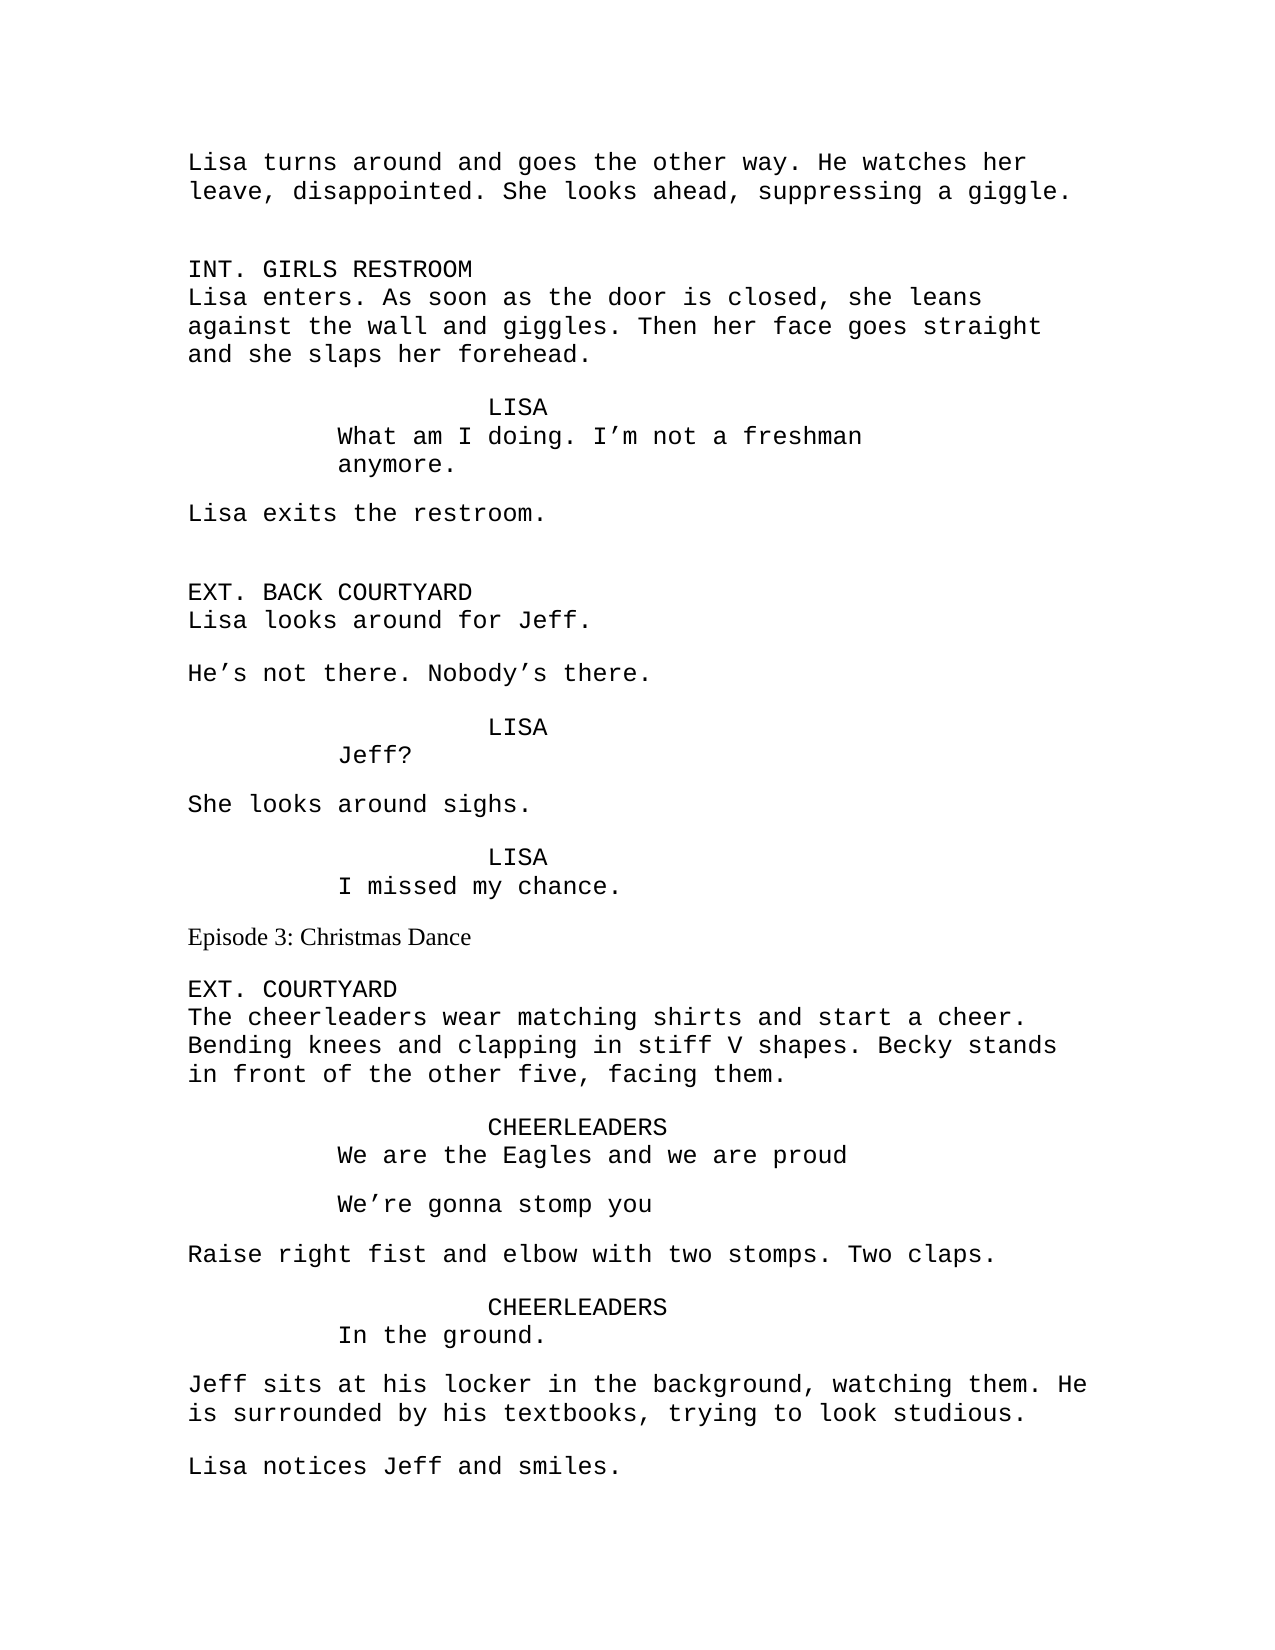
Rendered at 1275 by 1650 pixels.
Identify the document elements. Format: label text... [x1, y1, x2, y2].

subtitle EXT. COURTYARD [187, 976, 1087, 1004]
text LISA [187, 395, 1087, 423]
text In the ground. [337, 1323, 937, 1351]
text Jeff? [337, 742, 937, 771]
text What am I doing. I’m not a freshman anymore. [337, 423, 937, 480]
text LISA [187, 714, 1087, 742]
text We’re gonna stomp you [337, 1192, 937, 1220]
text Jeff sits at his locker in the background, watching them. He is surrounded by his textbooks, trying to look studious. [187, 1372, 1087, 1429]
text I missed my chance. [337, 873, 937, 902]
text Lisa notices Jeff and smiles. [187, 1454, 1087, 1482]
text Lisa exits the restroom. [187, 501, 1087, 529]
subtitle INT. GIRLS RESTROOM [187, 257, 1087, 285]
subtitle Episode 3: Christmas Dance [187, 922, 1087, 951]
text Lisa looks around for Jeff. [187, 607, 1087, 636]
text LISA [187, 845, 1087, 873]
text Lisa enters. As soon as the door is closed, she leans against the wall and giggles. Then her face goes straight and she slaps her forehead. [187, 285, 1087, 370]
text He’s not there. Nobody’s there. [187, 661, 1087, 689]
text The cheerleaders wear matching shirts and start a cheer. Bending knees and clapping in stiff V shapes. Becky stands in front of the other five, facing them. [187, 1004, 1087, 1089]
text CHEERLEADERS [187, 1294, 1087, 1323]
text She looks around sighs. [187, 792, 1087, 820]
text We are the Eagles and we are proud [337, 1143, 937, 1171]
text Lisa turns around and goes the other way. He watches her leave, disappointed. She looks ahead, suppressing a giggle. [187, 150, 1087, 207]
text Raise right fist and elbow with two stomps. Two claps. [187, 1241, 1087, 1269]
subtitle EXT. BACK COURTYARD [187, 579, 1087, 607]
text CHEERLEADERS [187, 1114, 1087, 1143]
